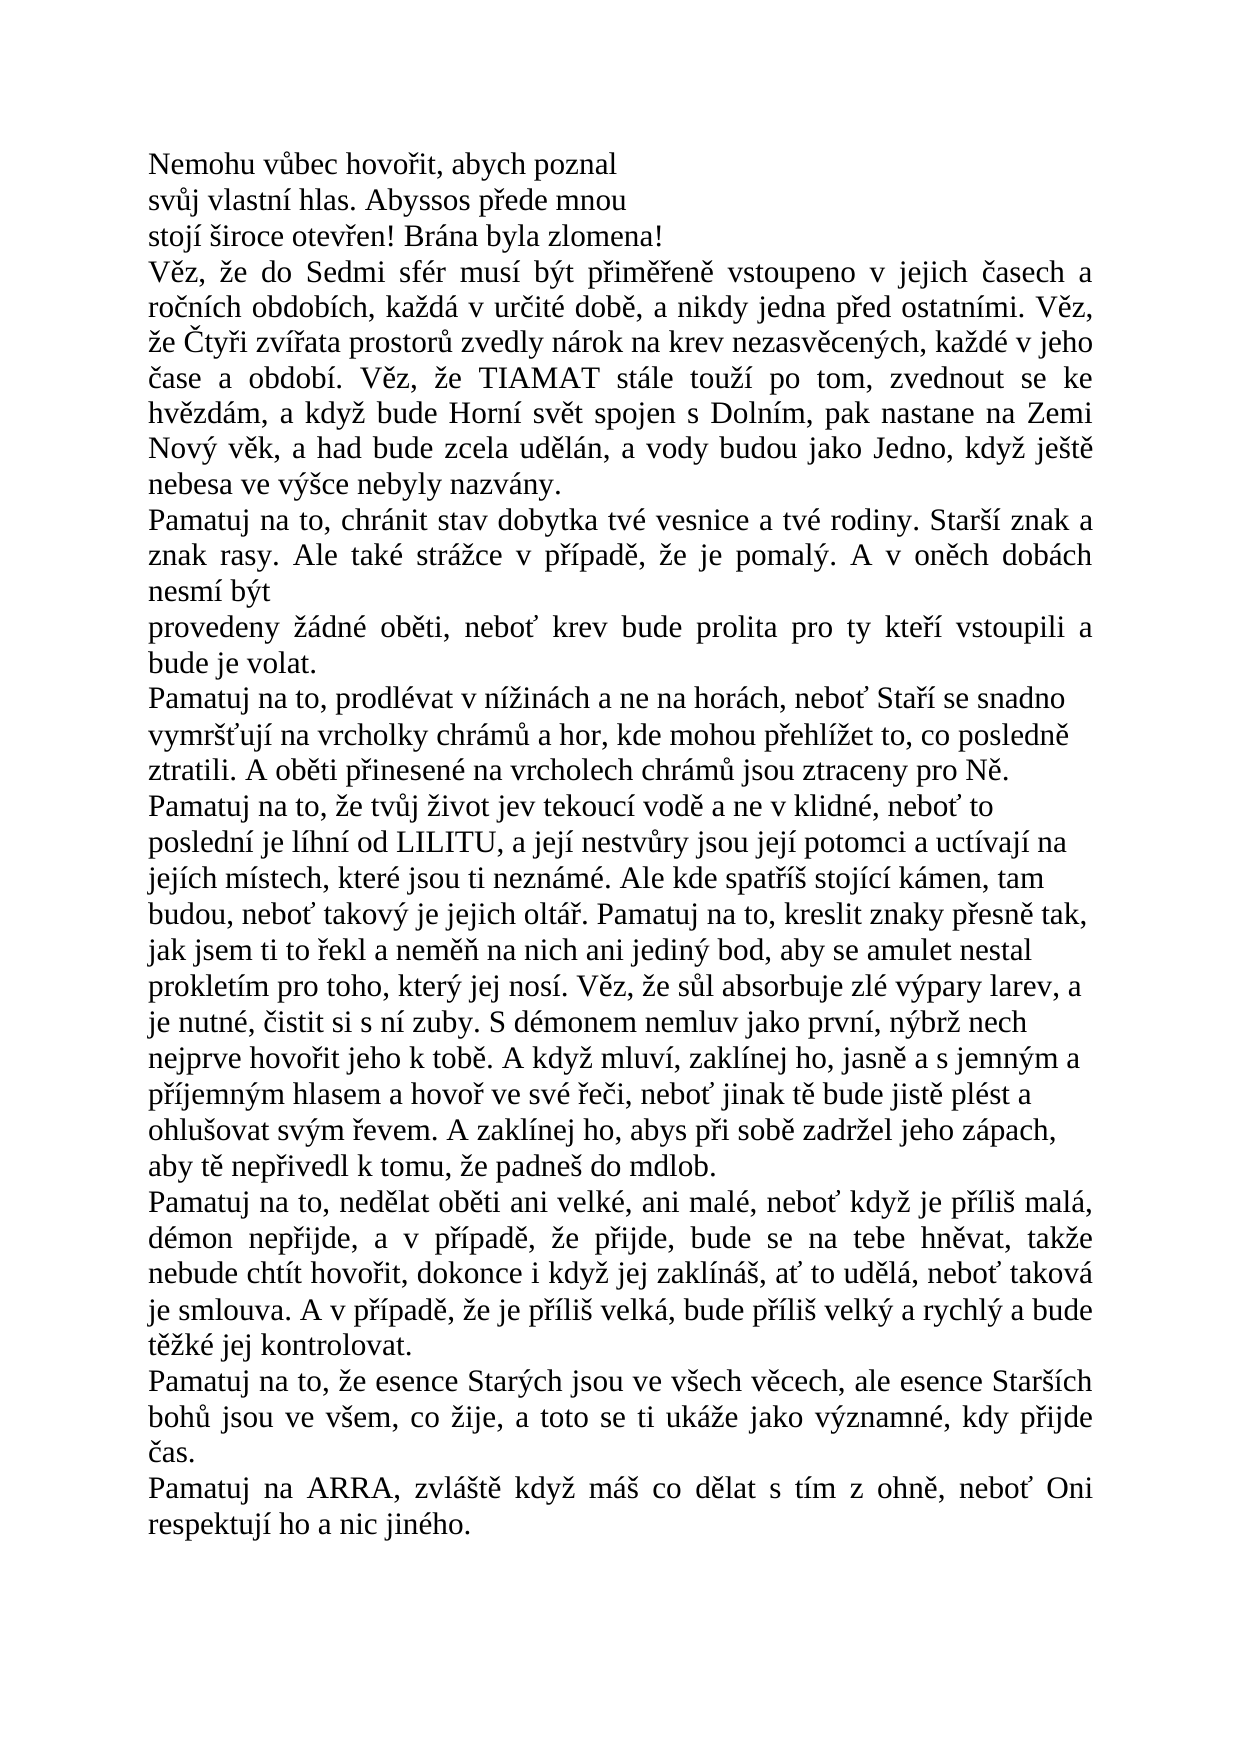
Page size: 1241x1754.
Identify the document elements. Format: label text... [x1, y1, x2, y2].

text Pamatuj na to, nedělat oběti ani velké, ani malé, neboť když je příliš malá, démon nepřijde, a v případě, že přijde, bude se na tebe hněvat, takže nebude chtít hovořit, dokonce i když jej zaklínáš, ať to udělá, neboť taková je smlouva. A v případě, že je příliš velká, bude příliš velký a rychlý a bude těžké jej kontrolovat. [148, 1183, 1094, 1363]
text Věz, že do Sedmi sfér musí být přiměřeně vstoupeno v jejich časech a ročních obdobích, každá v určité době, a nikdy jedna před ostatními. Věz, že Čtyři zvířata prostorů zvedly nárok na krev nezasvěcených, každé v jeho čase a období. Věz, že TIAMAT stále touží po tom, zvednout se ke hvězdám, a když bude Horní svět spojen s Dolním, pak nastane na Zemi Nový věk, a had bude zcela udělán, a vody budou jako Jedno, když ještě nebesa ve výšce nebyly nazvány. [148, 253, 1094, 501]
text Pamatuj na to, chránit stav dobytka tvé vesnice a tvé rodiny. Starší znak a znak rasy. Ale také strážce v případě, že je pomalý. A v oněch dobách nesmí být [148, 501, 1094, 608]
text Nemohu vůbec hovořit, abych poznal svůj vlastní hlas. Abyssos přede mnou stojí široce otevřen! Brána byla zlomena! [148, 145, 673, 253]
text Pamatuj na to, prodlévat v nížinách a ne na horách, neboť Staří se snadno vymršťují na vrcholky chrámů a hor, kde mohou přehlížet to, co posledně ztratili. A oběti přinesené na vrcholech chrámů jsou ztraceny pro Ně. Pamatuj na to, že tvůj život jev tekoucí vodě a ne v klidné, neboť to poslední je líhní od LILITU, a její nestvůry jsou její potomci a uctívají na jejích místech, které jsou ti neznámé. Ale kde spatříš stojící kámen, tam budou, neboť takový je jejich oltář. Pamatuj na to, kreslit znaky přesně tak, jak jsem ti to řekl a neměň na nich ani jediný bod, aby se amulet nestal prokletím pro toho, který jej nosí. Věz, že sůl absorbuje zlé výpary larev, a je nutné, čistit si s ní zuby. S démonem nemluv jako první, nýbrž nech nejprve hovořit jeho k tobě. A když mluví, zaklínej ho, jasně a s jemným a příjemným hlasem a hovoř ve své řeči, neboť jinak tě bude jistě plést a ohlušovat svým řevem. A zaklínej ho, abys při sobě zadržel jeho zápach, aby tě nepřivedl k tomu, že padneš do mdlob. [148, 680, 1094, 1183]
text provedeny žádné oběti, neboť krev bude prolita pro ty kteří vstoupili a bude je volat. [148, 608, 1094, 680]
text Pamatuj na ARRA, zvláště když máš co dělat s tím z ohně, neboť Oni respektují ho a nic jiného. [148, 1469, 1094, 1541]
text Pamatuj na to, že esence Starých jsou ve všech věcech, ale esence Starších bohů jsou ve všem, co žije, a toto se ti ukáže jako významné, kdy přijde čas. [148, 1363, 1094, 1469]
